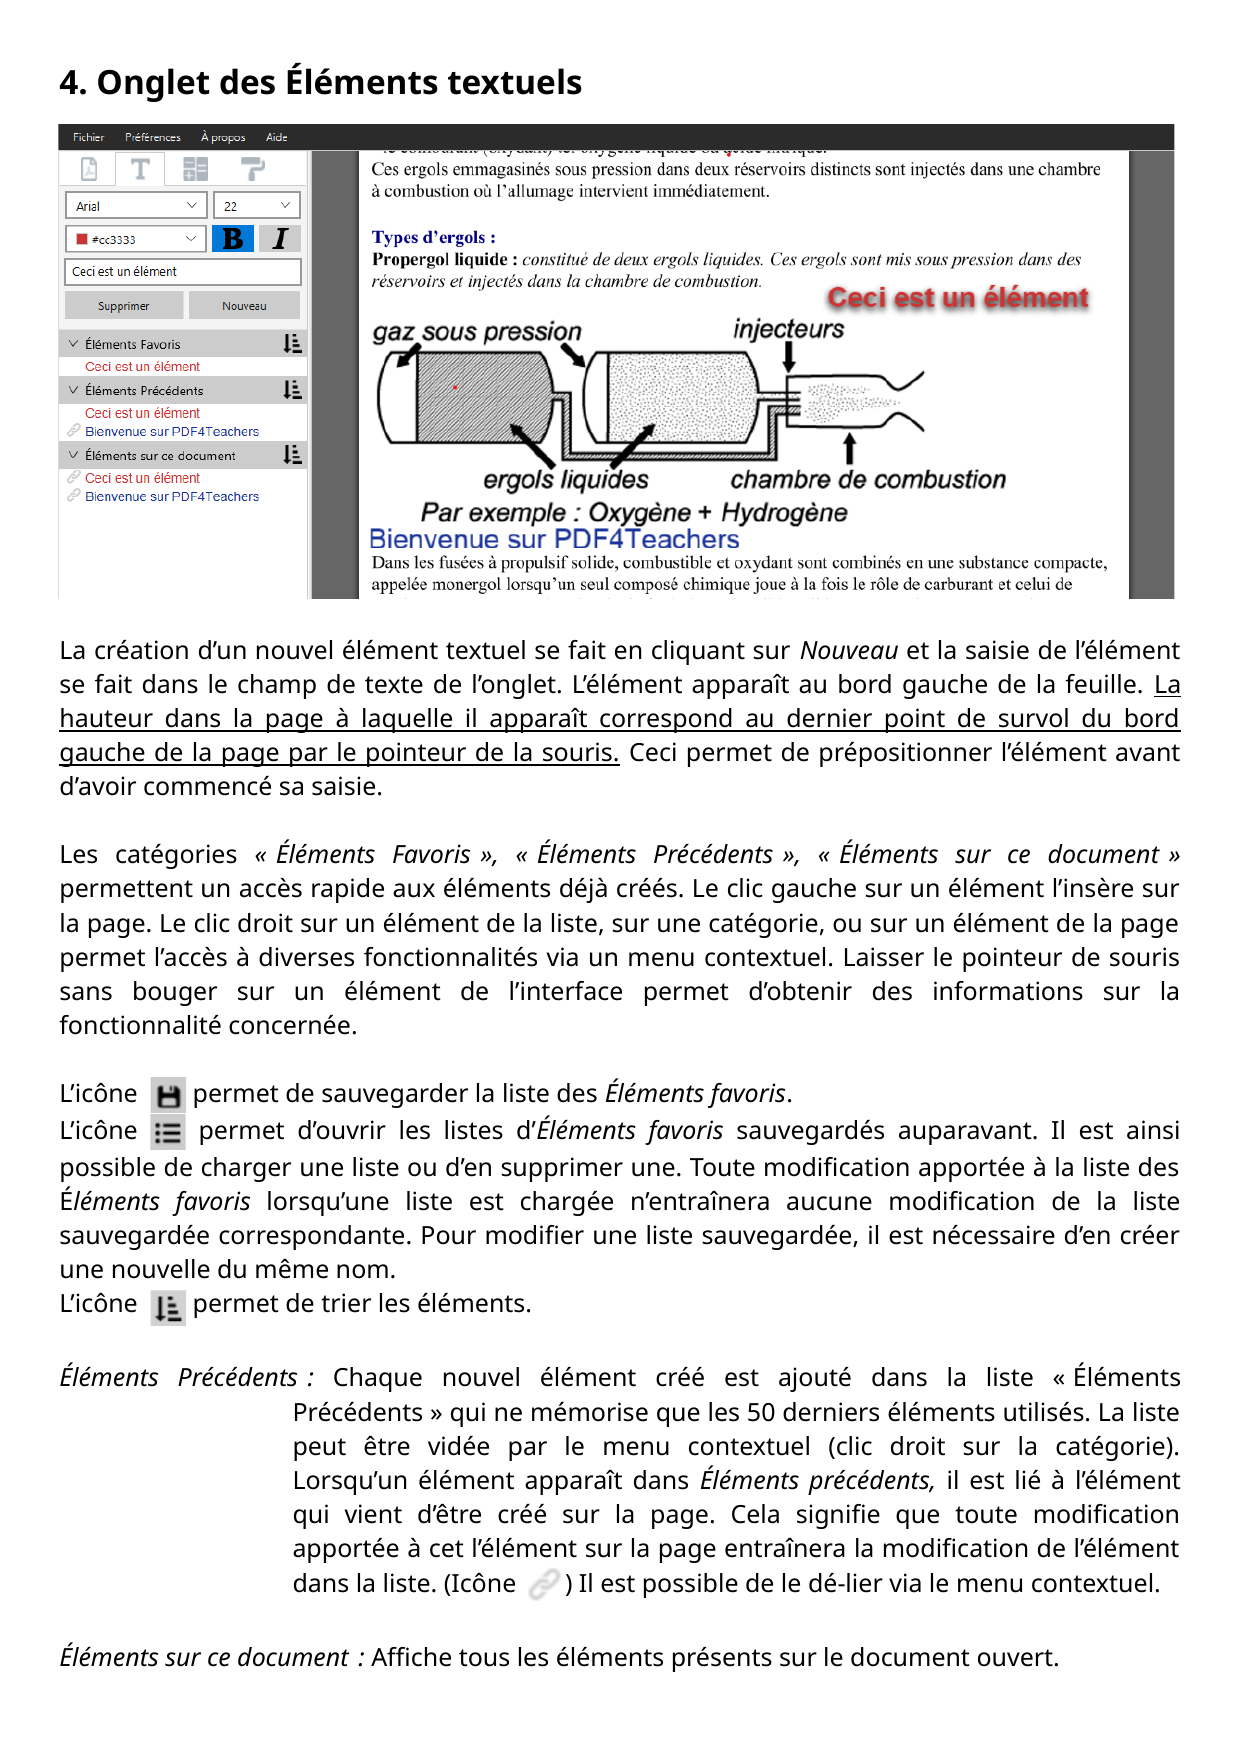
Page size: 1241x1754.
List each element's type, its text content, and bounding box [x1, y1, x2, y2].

text L’icône permet de sauvegarder la liste des Éléments favoris. [59, 1076, 1181, 1113]
picture [150, 1114, 186, 1150]
text La création d’un nouvel élément textuel se fait en cliquant sur Nouveau et la saisie de l’élément se fait dans le champ de texte de l’onglet. L’élément apparaît au bord gauche de la feuille. La hauteur dans la page à laquelle il apparaît correspond au dernier point de survol du bord [59, 633, 1181, 730]
text gauche de la page par le pointeur de la souris. Ceci permet de prépositionner l’élément avant d’avoir commencé sa saisie. [59, 732, 1181, 803]
picture [58, 124, 1175, 599]
text 4. Onglet des Éléments textuels [59, 59, 1181, 104]
picture [522, 1564, 565, 1606]
text L’icône permet d’ouvrir les listes d’Éléments favoris sauvegardés auparavant. Il est ainsi possible de charger une liste ou d’en supprimer une. Toute modification apportée à la liste des Éléments favoris lorsqu’une liste est chargée n’entraînera aucune modification de la liste sauvegardée correspondante. Pour modifier une liste sauvegardée, il est nécessaire d’en créer une nouvelle du même nom. [59, 1113, 1181, 1286]
picture [150, 1290, 187, 1326]
picture [150, 1077, 187, 1113]
text Les catégories « Éléments Favoris », « Éléments Précédents », « Éléments sur ce document » permettent un accès rapide aux éléments déjà créés. Le clic gauche sur un élément l’insère sur la page. Le clic droit sur un élément de la liste, sur une catégorie, ou sur un élément de la page permet l’accès à diverses fonctionnalités via un menu contextuel. Laisser le pointeur de souris sans bouger sur un élément de l’interface permet d’obtenir des informations sur la fonctionnalité concernée. [59, 837, 1181, 1041]
text Éléments sur ce document : Affiche tous les éléments présents sur le document ouvert. [59, 1639, 1181, 1673]
text L’icône permet de trier les éléments. [59, 1286, 1181, 1326]
text Éléments Précédents : Chaque nouvel élément créé est ajouté dans la liste « Éléments Précédents » qui ne mémorise que les 50 derniers éléments utilisés. La liste peut être vidée par le menu contextuel (clic droit sur la catégorie). Lorsqu’un élément apparaît dans Éléments précédents, il est lié à l’élément qui vient d’être créé sur la page. Cela signifie que toute modification apportée à cet l’élément sur la page entraînera la modification de l’élément dans la liste. (Icône ) Il est possible de le dé-lier via le menu contextuel. [59, 1360, 1181, 1605]
